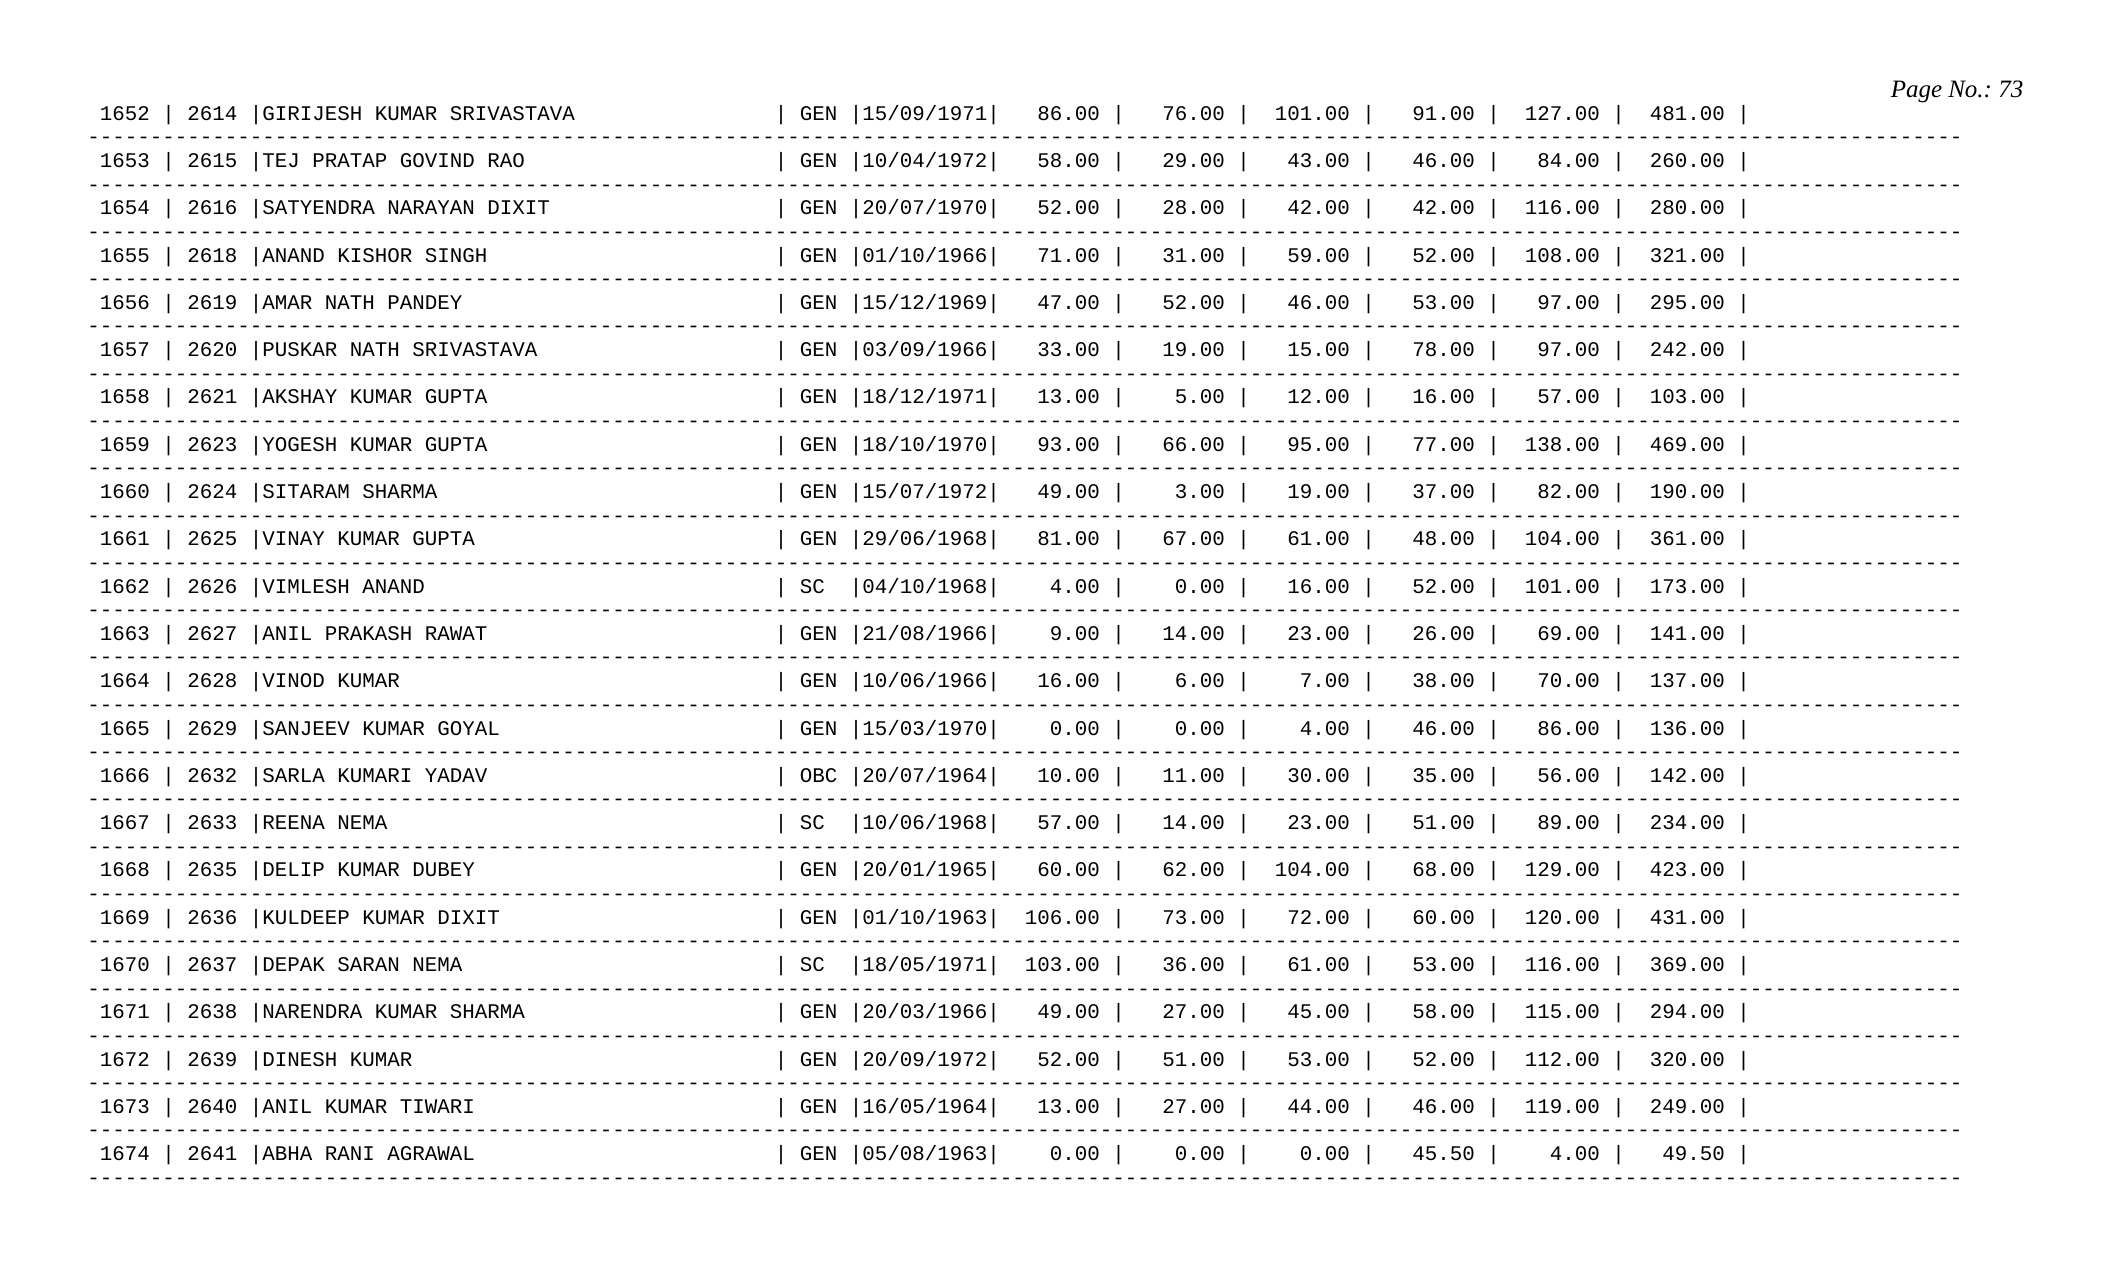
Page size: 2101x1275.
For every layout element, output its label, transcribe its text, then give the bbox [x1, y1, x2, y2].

text 1657 | 2620 |PUSKAR NATH SRIVASTAVA | GEN |03/09/1966| 33.00 | 19.00 | 15.00 | 78.00 | 97.00 | 242.00 | [87, 339, 2025, 363]
text 1670 | 2637 |DEPAK SARAN NEMA | SC |18/05/1971| 103.00 | 36.00 | 61.00 | 53.00 | 116.00 | 369.00 | [87, 954, 2025, 978]
text 1655 | 2618 |ANAND KISHOR SINGH | GEN |01/10/1966| 71.00 | 31.00 | 59.00 | 52.00 | 108.00 | 321.00 | [87, 244, 2025, 268]
text 1673 | 2640 |ANIL KUMAR TIWARI | GEN |16/05/1964| 13.00 | 27.00 | 44.00 | 46.00 | 119.00 | 249.00 | [87, 1096, 2025, 1119]
text ------------------------------------------------------------------------------------------------------------------------------------------------------ [87, 363, 2025, 386]
text 1663 | 2627 |ANIL PRAKASH RAWAT | GEN |21/08/1966| 9.00 | 14.00 | 23.00 | 26.00 | 69.00 | 141.00 | [87, 623, 2025, 647]
text ------------------------------------------------------------------------------------------------------------------------------------------------------ [87, 552, 2025, 576]
text ------------------------------------------------------------------------------------------------------------------------------------------------------ [87, 647, 2025, 670]
text 1665 | 2629 |SANJEEV KUMAR GOYAL | GEN |15/03/1970| 0.00 | 0.00 | 4.00 | 46.00 | 86.00 | 136.00 | [87, 717, 2025, 741]
text 1672 | 2639 |DINESH KUMAR | GEN |20/09/1972| 52.00 | 51.00 | 53.00 | 52.00 | 112.00 | 320.00 | [87, 1048, 2025, 1072]
text 1667 | 2633 |REENA NEMA | SC |10/06/1968| 57.00 | 14.00 | 23.00 | 51.00 | 89.00 | 234.00 | [87, 812, 2025, 836]
text 1656 | 2619 |AMAR NATH PANDEY | GEN |15/12/1969| 47.00 | 52.00 | 46.00 | 53.00 | 97.00 | 295.00 | [87, 292, 2025, 316]
text 1668 | 2635 |DELIP KUMAR DUBEY | GEN |20/01/1965| 60.00 | 62.00 | 104.00 | 68.00 | 129.00 | 423.00 | [87, 859, 2025, 883]
text ------------------------------------------------------------------------------------------------------------------------------------------------------ [87, 836, 2025, 859]
text ------------------------------------------------------------------------------------------------------------------------------------------------------ [87, 268, 2025, 292]
text 1659 | 2623 |YOGESH KUMAR GUPTA | GEN |18/10/1970| 93.00 | 66.00 | 95.00 | 77.00 | 138.00 | 469.00 | [87, 434, 2025, 457]
text ------------------------------------------------------------------------------------------------------------------------------------------------------ [87, 694, 2025, 717]
text ------------------------------------------------------------------------------------------------------------------------------------------------------ [87, 410, 2025, 434]
text ------------------------------------------------------------------------------------------------------------------------------------------------------ [87, 788, 2025, 812]
text 1669 | 2636 |KULDEEP KUMAR DIXIT | GEN |01/10/1963| 106.00 | 73.00 | 72.00 | 60.00 | 120.00 | 431.00 | [87, 907, 2025, 930]
text ------------------------------------------------------------------------------------------------------------------------------------------------------ [87, 1119, 2025, 1143]
text 1660 | 2624 |SITARAM SHARMA | GEN |15/07/1972| 49.00 | 3.00 | 19.00 | 37.00 | 82.00 | 190.00 | [87, 481, 2025, 505]
text ------------------------------------------------------------------------------------------------------------------------------------------------------ [87, 1167, 2025, 1190]
text 1671 | 2638 |NARENDRA KUMAR SHARMA | GEN |20/03/1966| 49.00 | 27.00 | 45.00 | 58.00 | 115.00 | 294.00 | [87, 1001, 2025, 1025]
text 1658 | 2621 |AKSHAY KUMAR GUPTA | GEN |18/12/1971| 13.00 | 5.00 | 12.00 | 16.00 | 57.00 | 103.00 | [87, 386, 2025, 410]
text ------------------------------------------------------------------------------------------------------------------------------------------------------ [87, 174, 2025, 197]
text ------------------------------------------------------------------------------------------------------------------------------------------------------ [87, 930, 2025, 954]
text 1653 | 2615 |TEJ PRATAP GOVIND RAO | GEN |10/04/1972| 58.00 | 29.00 | 43.00 | 46.00 | 84.00 | 260.00 | [87, 150, 2025, 174]
text ------------------------------------------------------------------------------------------------------------------------------------------------------ [87, 978, 2025, 1001]
text 1664 | 2628 |VINOD KUMAR | GEN |10/06/1966| 16.00 | 6.00 | 7.00 | 38.00 | 70.00 | 137.00 | [87, 670, 2025, 694]
text ------------------------------------------------------------------------------------------------------------------------------------------------------ [87, 1072, 2025, 1096]
text 1661 | 2625 |VINAY KUMAR GUPTA | GEN |29/06/1968| 81.00 | 67.00 | 61.00 | 48.00 | 104.00 | 361.00 | [87, 528, 2025, 552]
text 1666 | 2632 |SARLA KUMARI YADAV | OBC |20/07/1964| 10.00 | 11.00 | 30.00 | 35.00 | 56.00 | 142.00 | [87, 765, 2025, 788]
text ------------------------------------------------------------------------------------------------------------------------------------------------------ [87, 741, 2025, 765]
text ------------------------------------------------------------------------------------------------------------------------------------------------------ [87, 883, 2025, 907]
text ------------------------------------------------------------------------------------------------------------------------------------------------------ [87, 599, 2025, 623]
text ------------------------------------------------------------------------------------------------------------------------------------------------------ [87, 1025, 2025, 1048]
text 1662 | 2626 |VIMLESH ANAND | SC |04/10/1968| 4.00 | 0.00 | 16.00 | 52.00 | 101.00 | 173.00 | [87, 576, 2025, 599]
text 1674 | 2641 |ABHA RANI AGRAWAL | GEN |05/08/1963| 0.00 | 0.00 | 0.00 | 45.50 | 4.00 | 49.50 | [87, 1143, 2025, 1167]
text ------------------------------------------------------------------------------------------------------------------------------------------------------ [87, 126, 2025, 150]
text 1654 | 2616 |SATYENDRA NARAYAN DIXIT | GEN |20/07/1970| 52.00 | 28.00 | 42.00 | 42.00 | 116.00 | 280.00 | [87, 197, 2025, 221]
text ------------------------------------------------------------------------------------------------------------------------------------------------------ [87, 316, 2025, 339]
text ------------------------------------------------------------------------------------------------------------------------------------------------------ [87, 505, 2025, 528]
text 1652 | 2614 |GIRIJESH KUMAR SRIVASTAVA | GEN |15/09/1971| 86.00 | 76.00 | 101.00 | 91.00 | 127.00 | 481.00 | [87, 103, 2025, 126]
text ------------------------------------------------------------------------------------------------------------------------------------------------------ [87, 221, 2025, 244]
text ------------------------------------------------------------------------------------------------------------------------------------------------------ [87, 457, 2025, 481]
